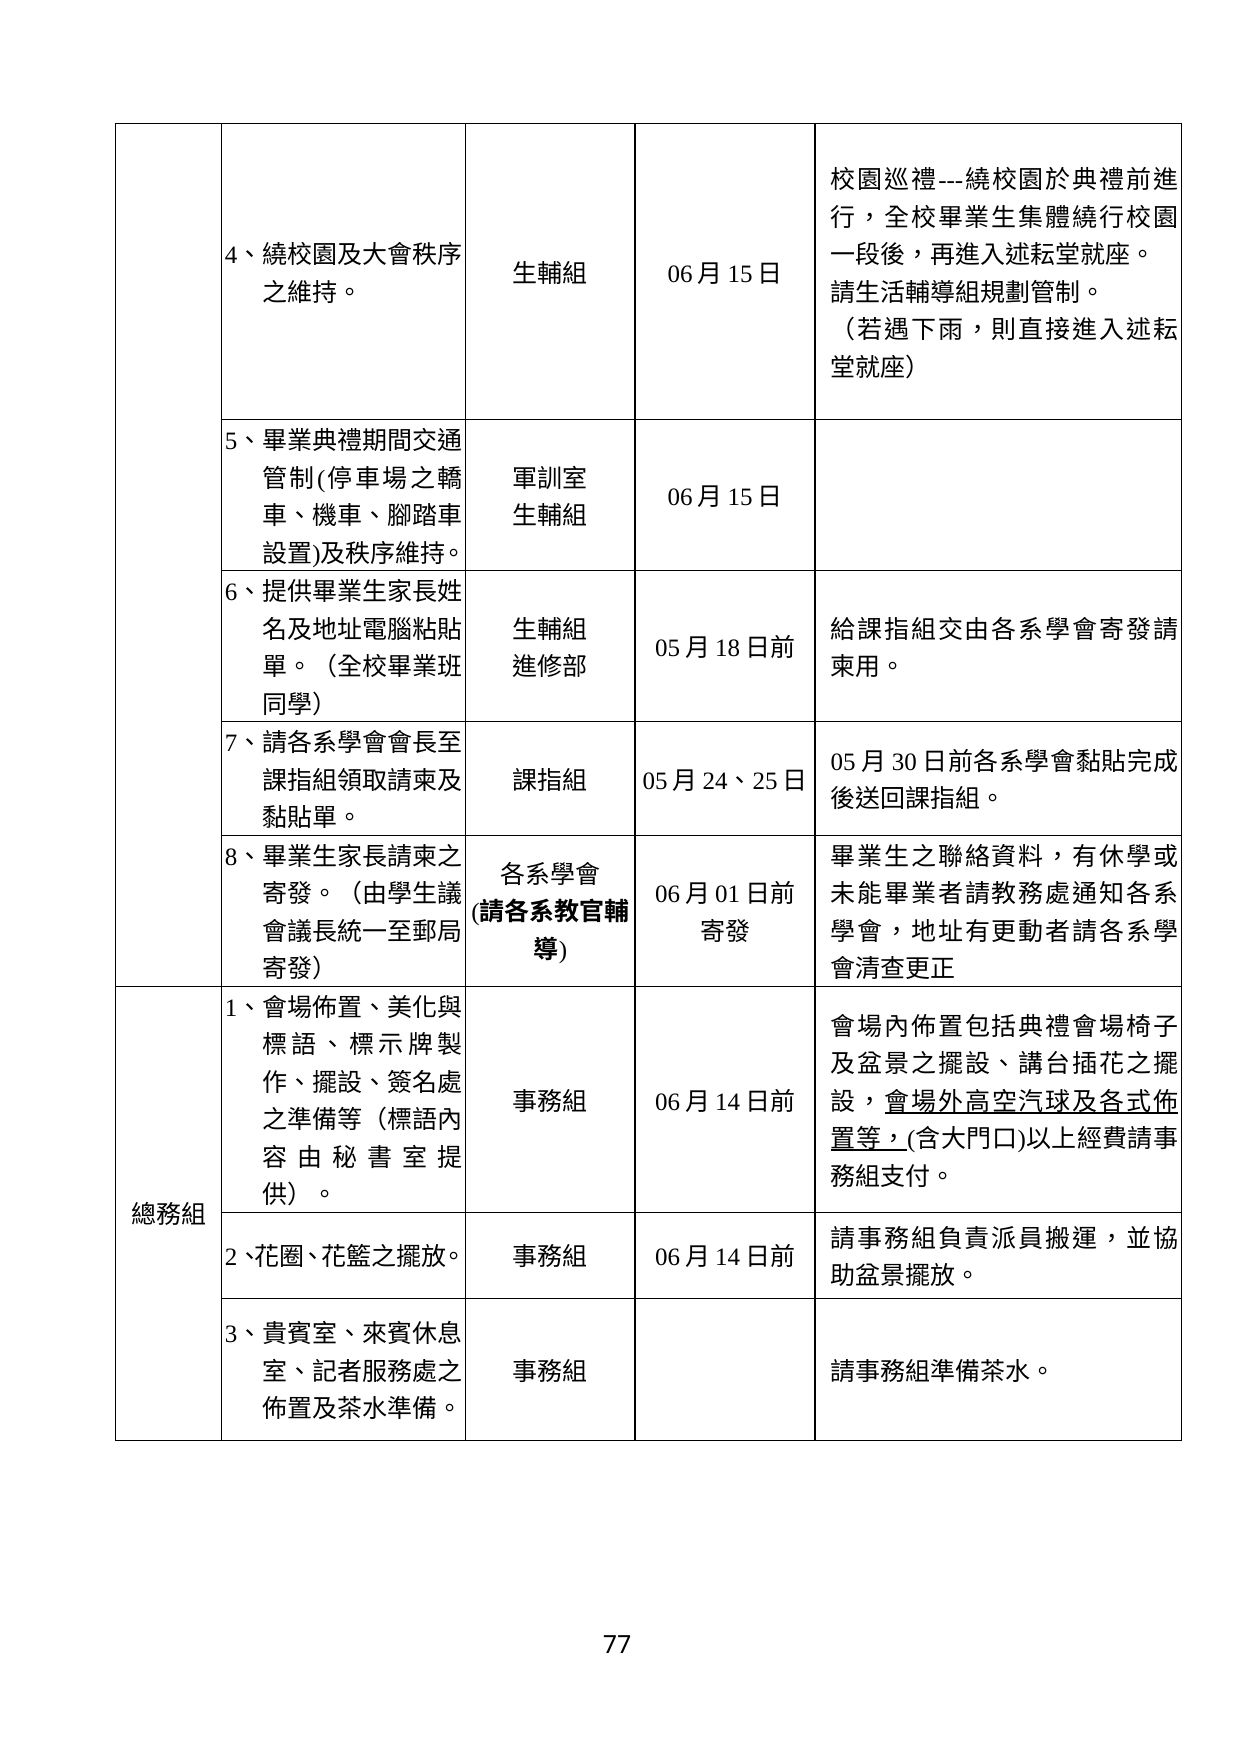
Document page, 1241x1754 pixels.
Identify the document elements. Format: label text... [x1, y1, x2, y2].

table_cell [116, 124, 221, 986]
table_cell 校園巡禮---繞校園於典禮前進行，全校畢業生集體繞行校園一段後，再進入述耘堂就座。 請生活輔導組規劃管制。 （若遇下雨，則直接進入述耘堂就座） [816, 124, 1181, 419]
table_cell [816, 420, 1181, 570]
table_cell 事務組 [466, 1213, 634, 1297]
table_cell 06月01日前 寄發 [636, 836, 814, 986]
table_cell 1、會場佈置、美化與標語、標示牌製作、擺設、簽名處之準備等（標語內容由秘書室提供）。 [222, 987, 465, 1212]
table_cell 軍訓室 生輔組 [466, 420, 634, 570]
table_cell 生輔組 [466, 124, 634, 419]
table_cell 05月24、25日 [636, 722, 814, 834]
table_cell 06月14日前 [636, 1213, 814, 1297]
table_cell 生輔組 進修部 [466, 571, 634, 721]
table_cell 06月15日 [636, 124, 814, 419]
table_cell 給課指組交由各系學會寄發請柬用。 [816, 571, 1181, 721]
table_cell 3、貴賓室、來賓休息室、記者服務處之佈置及茶水準備。 [222, 1299, 465, 1440]
table_cell 05月30日前各系學會黏貼完成後送回課指組。 [816, 722, 1181, 834]
table_cell 請事務組負責派員搬運，並協助盆景擺放。 [816, 1213, 1181, 1297]
table_cell 畢業生之聯絡資料，有休學或未能畢業者請教務處通知各系學會，地址有更動者請各系學會清查更正 [816, 836, 1181, 986]
table_cell 06月14日前 [636, 987, 814, 1212]
table_cell 請事務組準備茶水。 [816, 1299, 1181, 1440]
table_cell 4、繞校園及大會秩序之維持。 [222, 124, 465, 419]
table_cell 7、請各系學會會長至課指組領取請柬及黏貼單。 [222, 722, 465, 834]
table_cell 6、提供畢業生家長姓名及地址電腦粘貼單。（全校畢業班同學） [222, 571, 465, 721]
table_cell 總務組 [116, 987, 221, 1440]
table_cell 各系學會 (請各系教官輔導) [466, 836, 634, 986]
table_cell 會場內佈置包括典禮會場椅子及盆景之擺設、講台插花之擺設，會場外高空汽球及各式佈置等，(含大門口)以上經費請事務組支付。 [816, 987, 1181, 1212]
table_cell 事務組 [466, 987, 634, 1212]
table_cell 2、花圈、花籃之擺放。 [222, 1213, 465, 1297]
table_cell 06月15日 [636, 420, 814, 570]
table_cell 05月18日前 [636, 571, 814, 721]
table_cell 事務組 [466, 1299, 634, 1440]
table_cell 8、畢業生家長請柬之寄發。（由學生議會議長統一至郵局寄發） [222, 836, 465, 986]
table_cell 5、畢業典禮期間交通管制(停車場之轎車、機車、腳踏車設置)及秩序維持。 [222, 420, 465, 570]
table_cell [636, 1299, 814, 1440]
table_cell 課指組 [466, 722, 634, 834]
